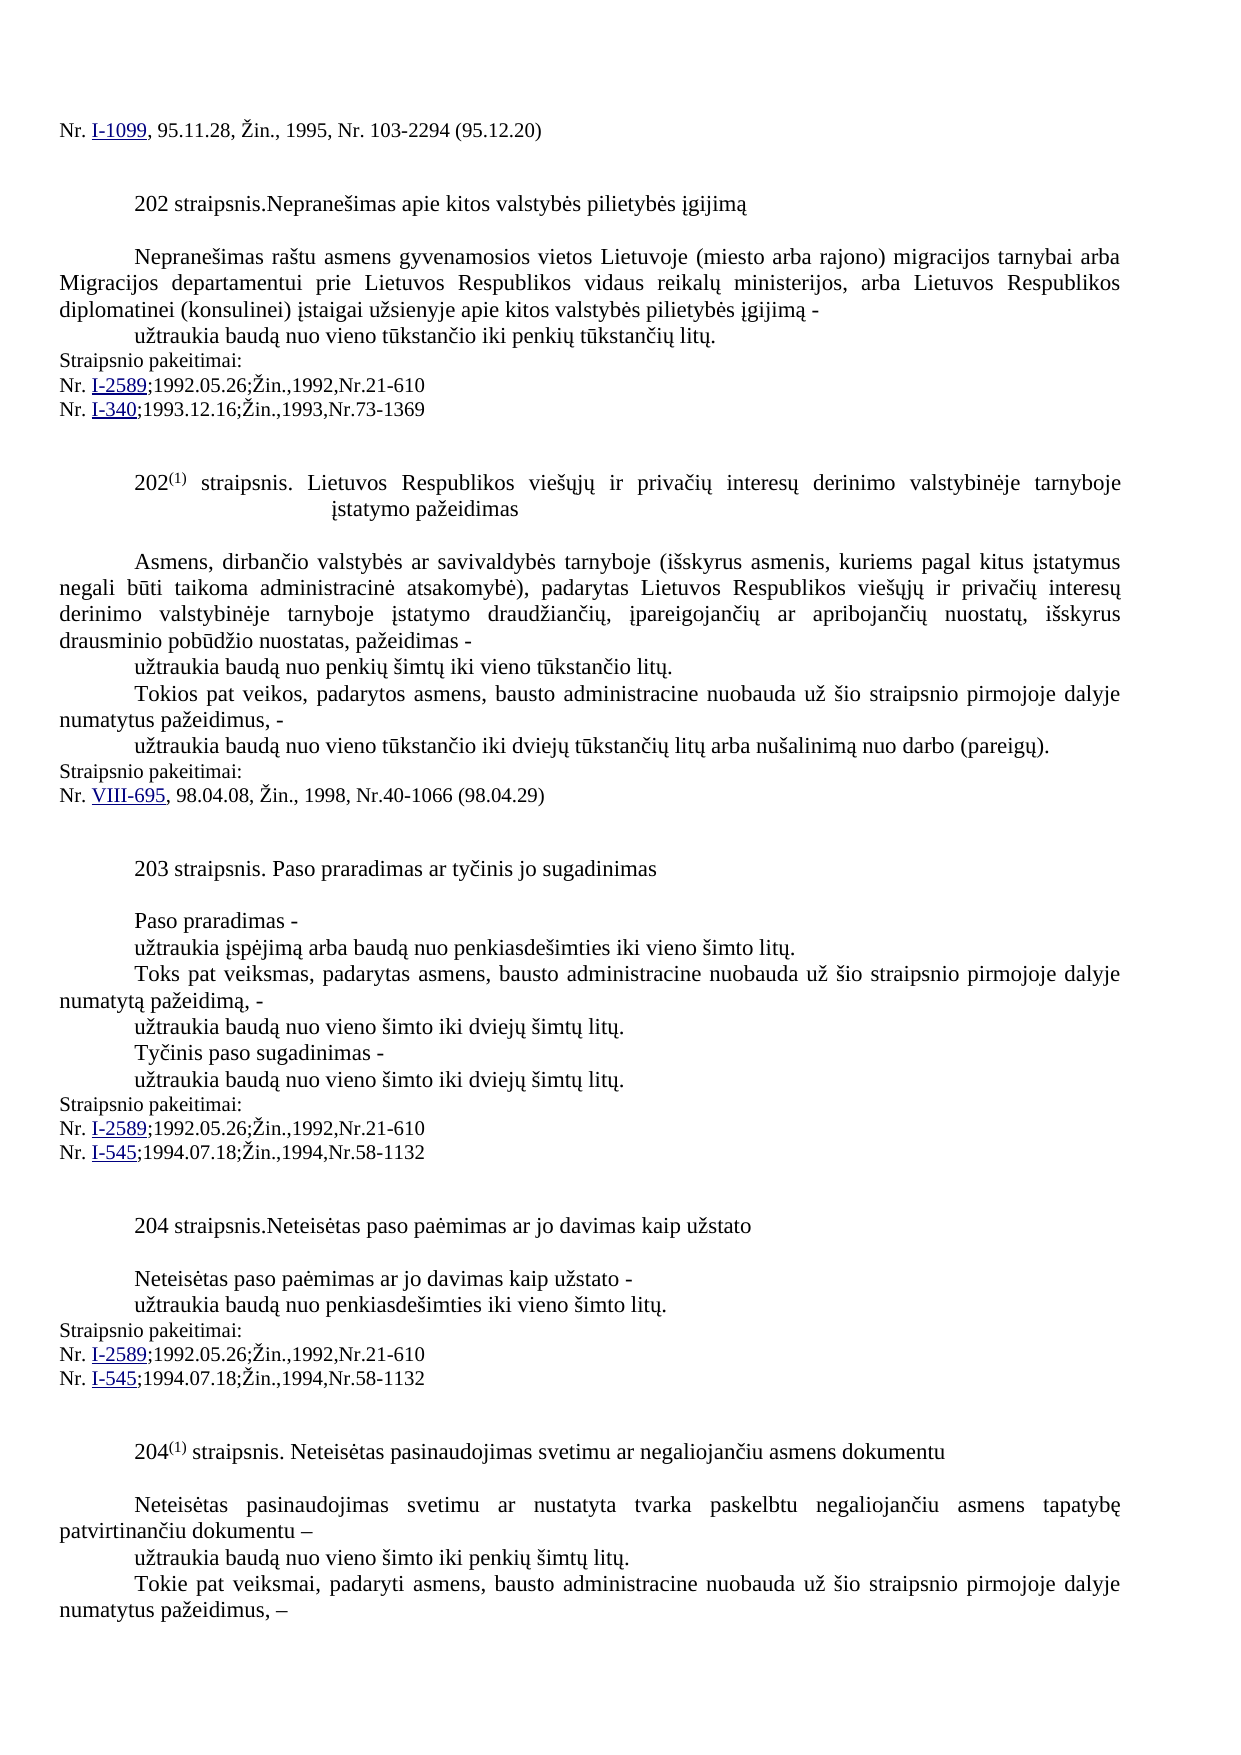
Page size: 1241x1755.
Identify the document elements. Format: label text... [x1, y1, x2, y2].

text Nr. I-545;1994.07.18;Žin.,1994,Nr.58-1132 [59, 1366, 1122, 1390]
text užtraukia baudą nuo vieno šimto iki dviejų šimtų litų. [59, 1066, 1122, 1092]
text 204 straipsnis.Neteisėtas paso paėmimas ar jo davimas kaip užstato [59, 1212, 1122, 1239]
text Nr. I-2589;1992.05.26;Žin.,1992,Nr.21-610 [59, 1116, 1122, 1140]
text Straipsnio pakeitimai: [59, 1092, 1122, 1116]
text užtraukia baudą nuo vieno šimto iki dviejų šimtų litų. [59, 1013, 1122, 1039]
text Tokie pat veiksmai, padaryti asmens, bausto administracine nuobauda už šio straipsnio pirmojoje dalyje numatytus pažeidimus, – [59, 1570, 1122, 1623]
text užtraukia įspėjimą arba baudą nuo penkiasdešimties iki vieno šimto litų. [59, 934, 1122, 960]
text Straipsnio pakeitimai: [59, 1318, 1122, 1342]
text Nr. VIII-695, 98.04.08, Žin., 1998, Nr.40-1066 (98.04.29) [59, 783, 1122, 807]
text Nr. I-2589;1992.05.26;Žin.,1992,Nr.21-610 [59, 1342, 1122, 1366]
text užtraukia baudą nuo vieno šimto iki penkių šimtų litų. [59, 1543, 1122, 1570]
text Paso praradimas - [59, 908, 1122, 934]
text užtraukia baudą nuo vieno tūkstančio iki penkių tūkstančių litų. [59, 322, 1122, 348]
text Toks pat veiksmas, padarytas asmens, bausto administracine nuobauda už šio straipsnio pirmojoje dalyje numatytą pažeidimą, - [59, 960, 1122, 1013]
text užtraukia baudą nuo vieno tūkstančio iki dviejų tūkstančių litų arba nušalinimą nuo darbo (pareigų). [59, 732, 1122, 759]
text 204(1) straipsnis. Neteisėtas pasinaudojimas svetimu ar negaliojančiu asmens dokumentu [134, 1438, 1122, 1464]
text Straipsnio pakeitimai: [59, 348, 1122, 372]
text užtraukia baudą nuo penkių šimtų iki vieno tūkstančio litų. [59, 653, 1122, 679]
text Straipsnio pakeitimai: [59, 759, 1122, 783]
text Nr. I-545;1994.07.18;Žin.,1994,Nr.58-1132 [59, 1140, 1122, 1164]
text Tokios pat veikos, padarytos asmens, bausto administracine nuobauda už šio straipsnio pirmojoje dalyje numatytus pažeidimus, - [59, 679, 1122, 732]
text užtraukia baudą nuo penkiasdešimties iki vieno šimto litų. [59, 1291, 1122, 1318]
text 203 straipsnis. Paso praradimas ar tyčinis jo sugadinimas [59, 855, 1122, 881]
text Tyčinis paso sugadinimas - [59, 1039, 1122, 1066]
text Nr. I-340;1993.12.16;Žin.,1993,Nr.73-1369 [59, 397, 1122, 421]
text Asmens, dirbančio valstybės ar savivaldybės tarnyboje (išskyrus asmenis, kuriems pagal kitus įstatymus negali būti taikoma administracinė atsakomybė), padarytas Lietuvos Respublikos viešųjų ir privačių interesų derinimo valstybinėje tarnyboje įstatymo draudžiančių, įpareigojančių ar apribojančių nuostatų, išskyrus drausminio pobūdžio nuostatas, pažeidimas - [59, 548, 1122, 653]
text Neteisėtas paso paėmimas ar jo davimas kaip užstato - [59, 1265, 1122, 1291]
text Nr. I-1099, 95.11.28, Žin., 1995, Nr. 103-2294 (95.12.20) [59, 118, 1122, 142]
text 202 straipsnis.Nepranešimas apie kitos valstybės pilietybės įgijimą [59, 190, 1122, 217]
text Nepranešimas raštu asmens gyvenamosios vietos Lietuvoje (miesto arba rajono) migracijos tarnybai arba Migracijos departamentui prie Lietuvos Respublikos vidaus reikalų ministerijos, arba Lietuvos Respublikos diplomatinei (konsulinei) įstaigai užsienyje apie kitos valstybės pilietybės įgijimą - [59, 243, 1122, 322]
text Nr. I-2589;1992.05.26;Žin.,1992,Nr.21-610 [59, 372, 1122, 397]
text 202(1) straipsnis. Lietuvos Respublikos viešųjų ir privačių interesų derinimo valstybinėje tarnyboje įstatymo pažeidimas [134, 469, 1122, 521]
text Neteisėtas pasinaudojimas svetimu ar nustatyta tvarka paskelbtu negaliojančiu asmens tapatybę patvirtinančiu dokumentu – [59, 1491, 1122, 1543]
